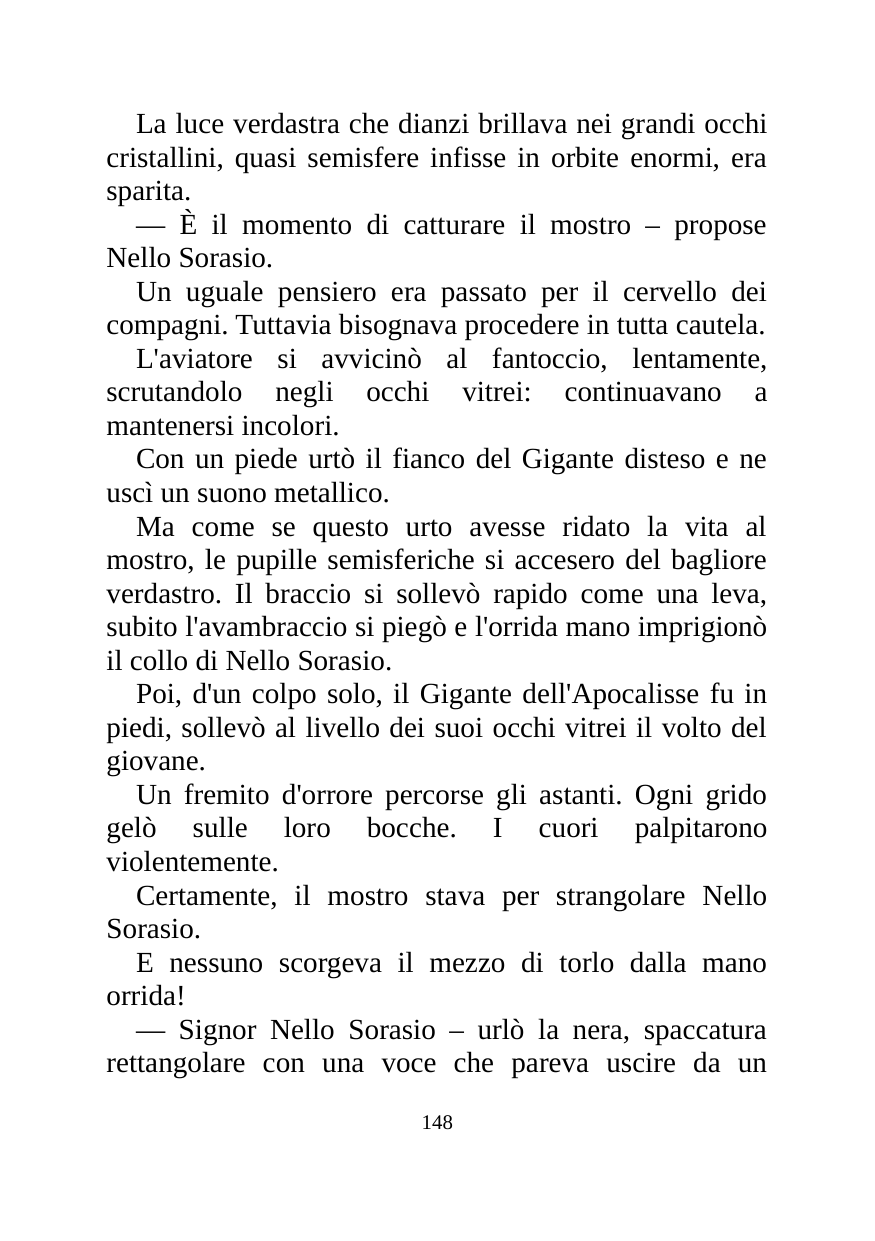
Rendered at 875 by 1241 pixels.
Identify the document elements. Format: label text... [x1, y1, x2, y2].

text — È il momento di catturare il mostro – propose Nello Sorasio. [106, 207, 768, 274]
text E nessuno scorgeva il mezzo di torlo dalla mano orrida! [106, 945, 768, 1012]
text La luce verdastra che dianzi brillava nei grandi occhi cristallini, quasi semisfere infisse in orbite enormi, era sparita. [106, 106, 768, 207]
text — Signor Nello Sorasio – urlò la nera, spaccatura rettangolare con una voce che pareva uscire da un [106, 1012, 768, 1079]
text Un fremito d'orrore percorse gli astanti. Ogni grido gelò sulle loro bocche. I cuori palpitarono violentemente. [106, 777, 768, 878]
text L'aviatore si avvicinò al fantoccio, lentamente, scrutandolo negli occhi vitrei: continuavano a mantenersi incolori. [106, 341, 768, 442]
text Ma come se questo urto avesse ridato la vita al mostro, le pupille semisferiche si accesero del bagliore verdastro. Il braccio si sollevò rapido come una leva, subito l'avambraccio si piegò e l'orrida mano imprigionò il collo di Nello Sorasio. [106, 509, 768, 676]
text Un uguale pensiero era passato per il cervello dei compagni. Tuttavia bisognava procedere in tutta cautela. [106, 274, 768, 341]
text Con un piede urtò il fianco del Gigante disteso e ne uscì un suono metallico. [106, 442, 768, 509]
text Poi, d'un colpo solo, il Gigante dell'Apocalisse fu in piedi, sollevò al livello dei suoi occhi vitrei il volto del giovane. [106, 676, 768, 777]
text Certamente, il mostro stava per strangolare Nello Sorasio. [106, 878, 768, 945]
